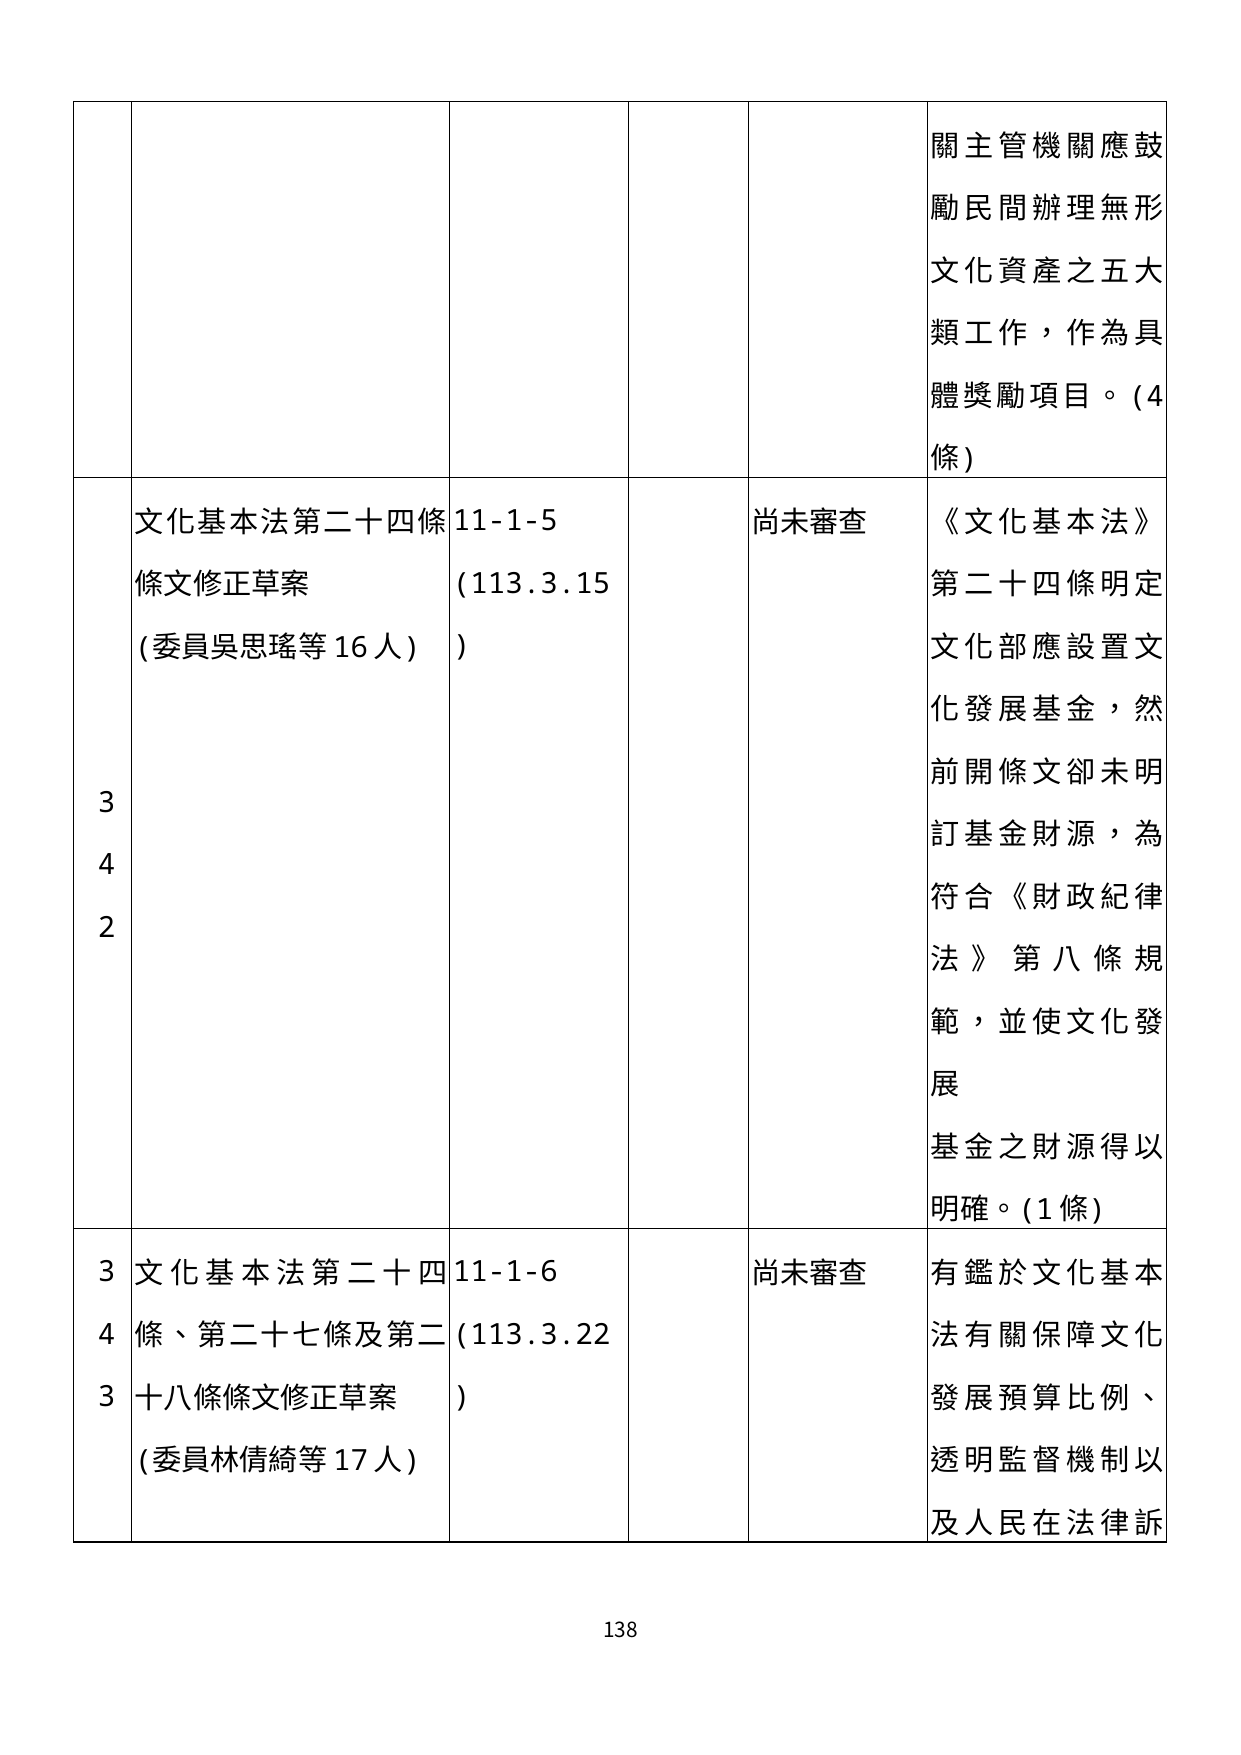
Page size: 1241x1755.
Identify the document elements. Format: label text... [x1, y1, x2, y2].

table_cell 11-1-6 (113.3.22) [450, 1229, 628, 1541]
table_cell 文化基本法第二十四條、第二十七條及第二十八條條文修正草案 (委員林倩綺等17人) [132, 1229, 449, 1541]
table_cell [629, 1229, 748, 1541]
table_cell [74, 102, 131, 477]
table_cell [74, 1229, 131, 1541]
table_cell 尚未審查 [749, 1229, 927, 1541]
table_cell 11-1-5 (113.3.15) [450, 478, 628, 1228]
table_cell 尚未審查 [749, 478, 927, 1228]
table_cell [749, 102, 927, 477]
table_cell [629, 478, 748, 1228]
table_cell [74, 478, 131, 1228]
table_cell 關主管機關應鼓勵民間辦理無形文化資產之五大類工作，作為具體獎勵項目。(4條) [928, 102, 1166, 477]
table_cell 有鑑於文化基本法有關保障文化發展預算比例、透明監督機制以及人民在法律訴 [928, 1229, 1166, 1541]
table_cell 文化基本法第二十四條條文修正草案 (委員吳思瑤等16人) [132, 478, 449, 1228]
table_cell 《文化基本法》第二十四條明定文化部應設置文化發展基金，然前開條文卻未明訂基金財源，為符合《財政紀律法》第八條規範，並使文化發展 基金之財源得以明確。(1條) [928, 478, 1166, 1228]
table_cell [450, 102, 628, 477]
table_cell [132, 102, 449, 477]
table_cell [629, 102, 748, 477]
